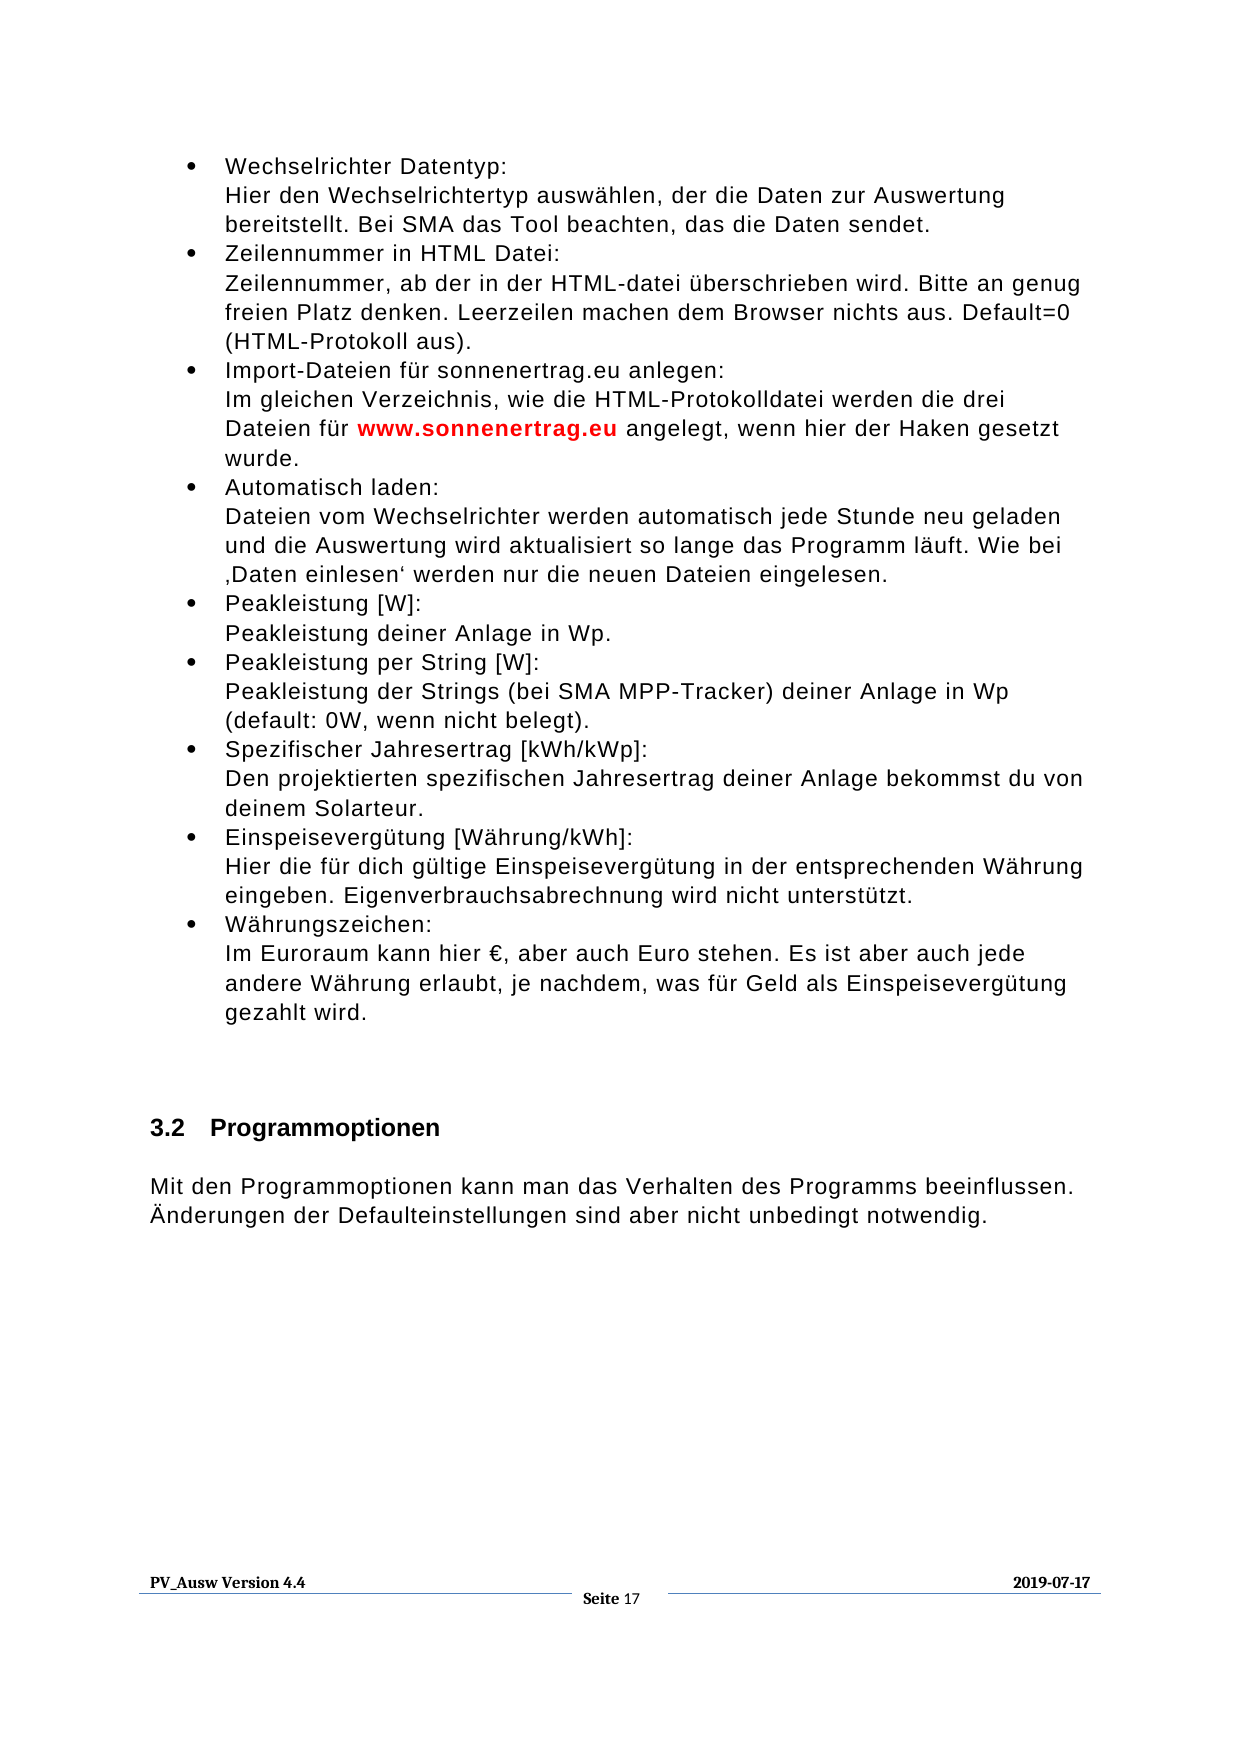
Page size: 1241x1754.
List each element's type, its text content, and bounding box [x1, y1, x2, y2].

list Import-Dateien für sonnenertrag.eu anlegen: Im gleichen Verzeichnis, wie die HTML-Protokolldatei werden die drei Dateien für www.sonnenertrag.eu angelegt, wenn hier der Haken gesetzt wurde. [187, 354, 1090, 471]
list Währungszeichen: Im Euroraum kann hier €, aber auch Euro stehen. Es ist aber auch jede andere Währung erlaubt, je nachdem, was für Geld als Einspeisevergütung gezahlt wird. [187, 908, 1090, 1025]
list Automatisch laden: Dateien vom Wechselrichter werden automatisch jede Stunde neu geladen und die Auswertung wird aktualisiert so lange das Programm läuft. Wie bei ‚Daten einlesen‘ werden nur die neuen Dateien eingelesen. [187, 471, 1090, 587]
list Wechselrichter Datentyp: Hier den Wechselrichtertyp auswählen, der die Daten zur Auswertung bereitstellt. Bei SMA das Tool beachten, das die Daten sendet. [187, 150, 1090, 237]
list Einspeisevergütung [Währung/kWh]: Hier die für dich gültige Einspeisevergütung in der entsprechenden Währung eingeben. Eigenverbrauchsabrechnung wird nicht unterstützt. [187, 821, 1090, 908]
list Spezifischer Jahresertrag [kWh/kWp]: Den projektierten spezifischen Jahresertrag deiner Anlage bekommst du von deinem Solarteur. [187, 733, 1090, 821]
subtitle Programmoptionen [150, 1112, 1090, 1141]
text Mit den Programmoptionen kann man das Verhalten des Programms beeinflussen. Änderungen der Defaulteinstellungen sind aber nicht unbedingt notwendig. [150, 1170, 1090, 1229]
list Peakleistung per String [W]: Peakleistung der Strings (bei SMA MPP-Tracker) deiner Anlage in Wp (default: 0W, wenn nicht belegt). [187, 646, 1090, 733]
list Zeilennummer in HTML Datei: Zeilennummer, ab der in der HTML-datei überschrieben wird. Bitte an genug freien Platz denken. Leerzeilen machen dem Browser nichts aus. Default=0 (HTML-Protokoll aus). [187, 237, 1090, 354]
list Peakleistung [W]: Peakleistung deiner Anlage in Wp. [187, 587, 1090, 646]
